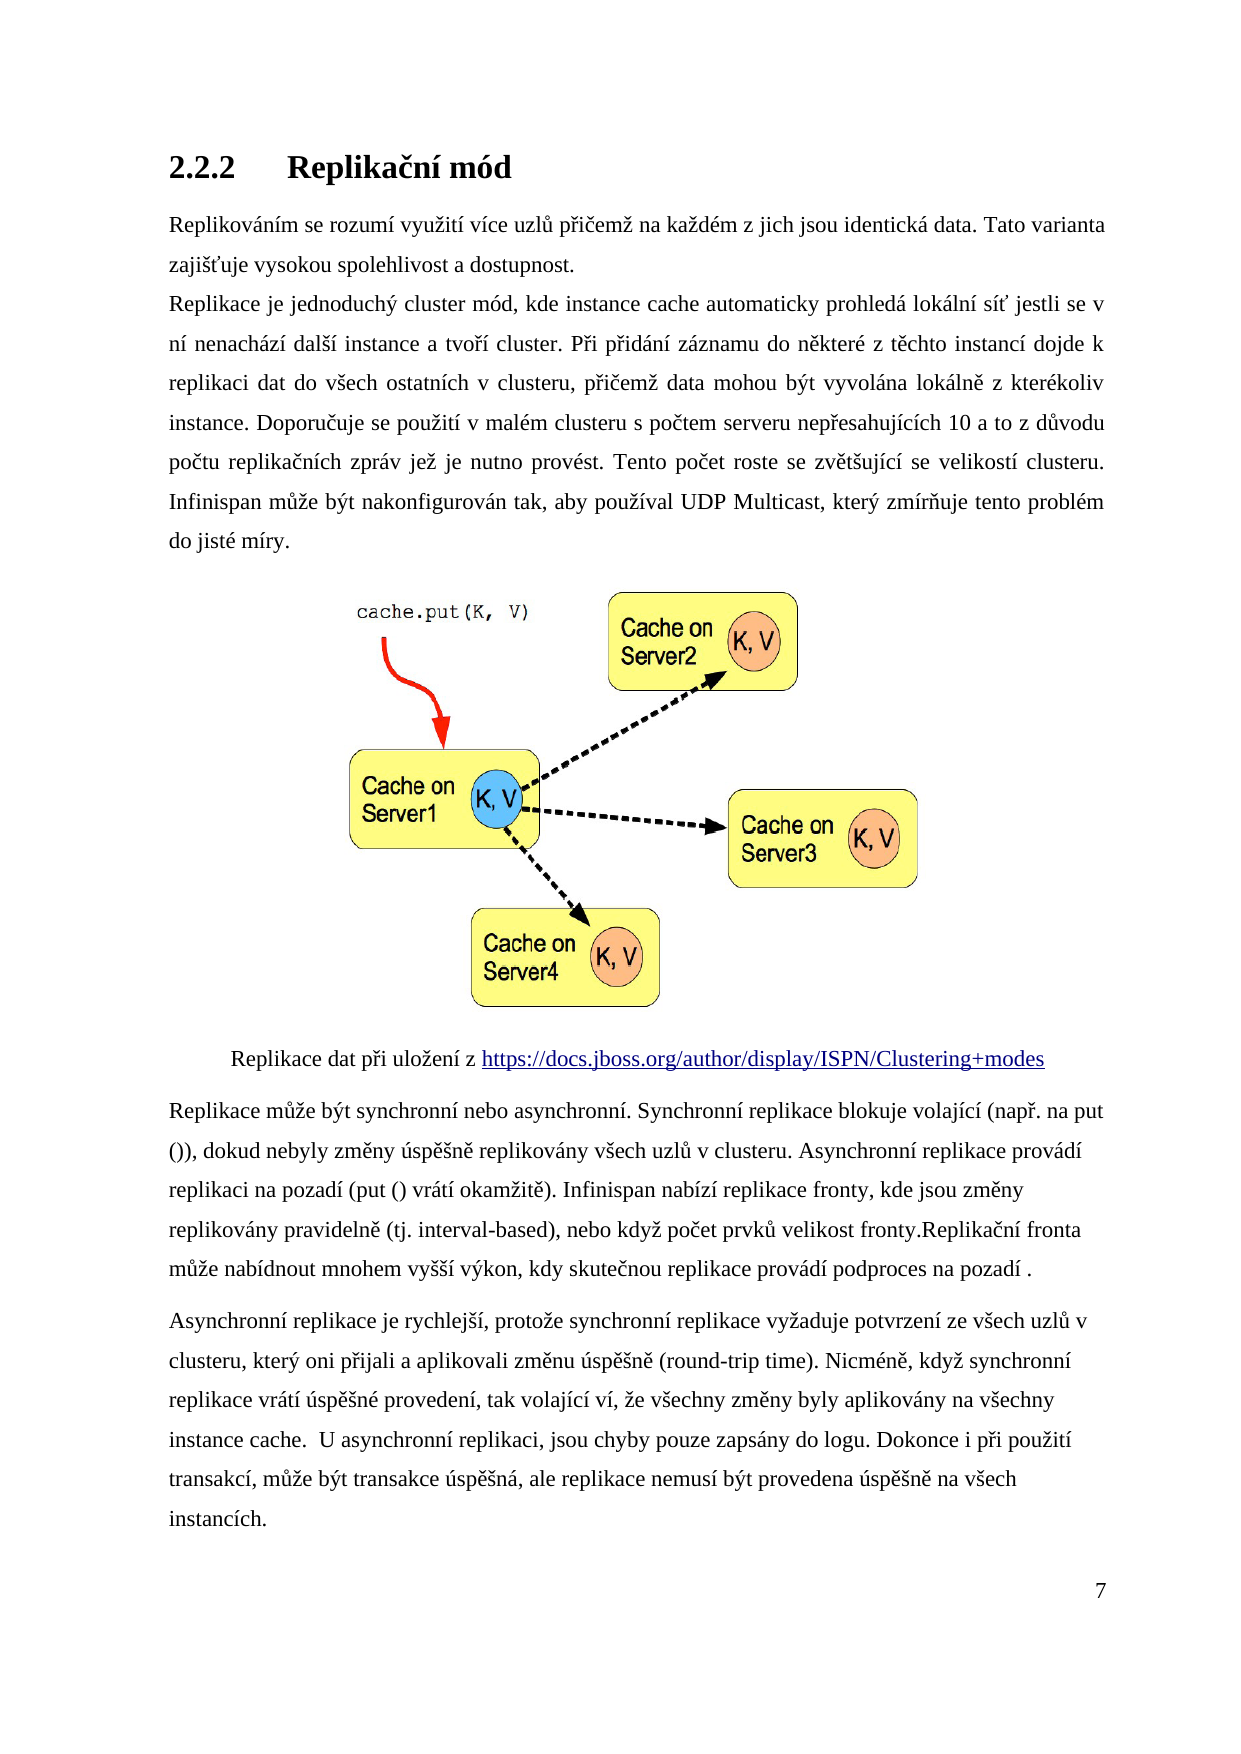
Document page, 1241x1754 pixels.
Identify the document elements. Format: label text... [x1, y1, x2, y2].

text Replikace může být synchronní nebo asynchronní. Synchronní replikace blokuje volající (např. na put ()), dokud nebyly změny úspěšně replikovány všech uzlů v clusteru. Asynchronní replikace provádí replikaci na pozadí (put () vrátí okamžitě). Infinispan nabízí replikace fronty, kde jsou změny replikovány pravidelně (tj. interval-based), nebo když počet prvků velikost fronty.Replikační fronta může nabídnout mnohem vyšší výkon, kdy skutečnou replikace provádí podproces na pozadí . [169, 1097, 1106, 1282]
text Replikace je jednoduchý cluster mód, kde instance cache automaticky prohledá lokální síť jestli se v ní nenachází další instance a tvoří cluster. Při přidání záznamu do některé z těchto instancí dojde k replikaci dat do všech ostatních v clusteru, přičemž data mohou být vyvolána lokálně z kterékoliv instance. Doporučuje se použití v malém clusteru s počtem serveru nepřesahujících 10 a to z důvodu počtu replikačních zpráv jež je nutno provést. Tento počet roste se zvětšující se velikostí clusteru. Infinispan může být nakonfigurován tak, aby používal UDP Multicast, který zmírňuje tento problém do jisté míry. [169, 290, 1106, 553]
text Replikováním se rozumí využití více uzlů přičemž na každém z jich jsou identická data. Tato varianta zajišťuje vysokou spolehlivost a dostupnost. [169, 211, 1106, 277]
subtitle Replikační mód [169, 148, 1106, 186]
picture [319, 566, 956, 1033]
text Replikace dat při uložení z https://docs.jboss.org/author/display/ISPN/Clustering+modes [169, 567, 1106, 1072]
text Asynchronní replikace je rychlejší, protože synchronní replikace vyžaduje potvrzení ze všech uzlů v clusteru, který oni přijali a aplikovali změnu úspěšně (round-trip time). Nicméně, když synchronní replikace vrátí úspěšné provedení, tak volající ví, že všechny změny byly aplikovány na všechny instance cache. U asynchronní replikaci, jsou chyby pouze zapsány do logu. Dokonce i při použití transakcí, může být transakce úspěšná, ale replikace nemusí být provedena úspěšně na všech instancích. [169, 1307, 1106, 1531]
